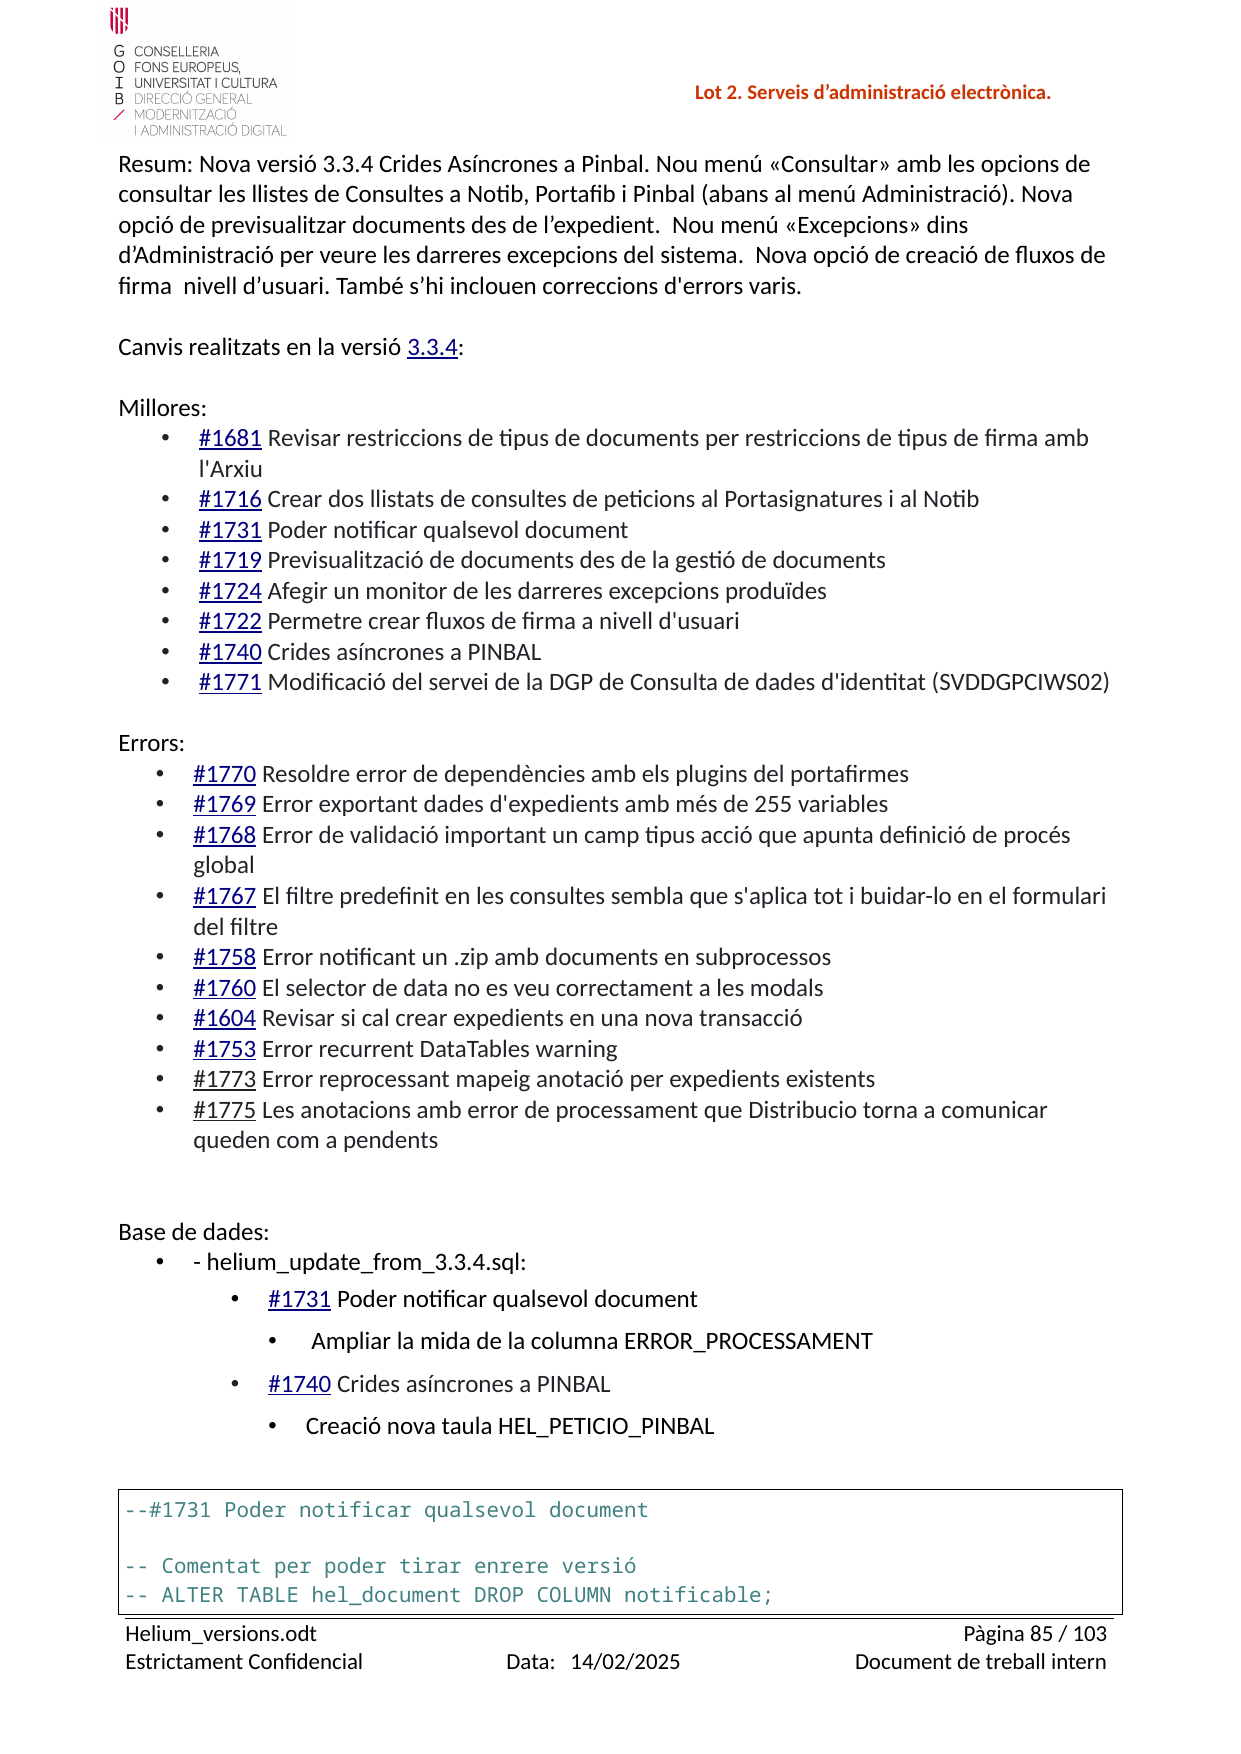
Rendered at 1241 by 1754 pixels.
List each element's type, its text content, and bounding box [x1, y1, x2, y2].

list #1731 Poder notificar qualsevol document [231, 1283, 1122, 1313]
text Millores: [118, 392, 1122, 422]
table_header --#1731 Poder notificar qualsevol document -- Comentat per poder tirar enrere versió -- ALTER TABLE hel_document DROP COLUMN notificable; [119, 1490, 1122, 1614]
list #1760 El selector de data no es veu correctament a les modals [156, 972, 1122, 1002]
list #1740 Crides asíncrones a PINBAL [161, 636, 1122, 667]
list #1724 Afegir un monitor de les darreres excepcions produïdes [161, 575, 1122, 606]
list #1758 Error notificant un .zip amb documents en subprocessos [156, 941, 1122, 972]
picture [100, 0, 297, 144]
text Canvis realitzats en la versió 3.3.4: [118, 331, 1122, 361]
list #1604 Revisar si cal crear expedients en una nova transacció [156, 1002, 1122, 1033]
list #1740 Crides asíncrones a PINBAL [231, 1368, 1122, 1398]
list #1767 El filtre predefinit en les consultes sembla que s'aplica tot i buidar-lo en el formulari del filtre [156, 880, 1122, 941]
list #1753 Error recurrent DataTables warning [156, 1033, 1122, 1063]
list #1722 Permetre crear fluxos de firma a nivell d'usuari [161, 606, 1122, 636]
list #1775 Les anotacions amb error de processament que Distribucio torna a comunicar queden com a pendents [156, 1094, 1122, 1155]
list #1719 Previsualització de documents des de la gestió de documents [161, 544, 1122, 575]
text Resum: Nova versió 3.3.4 Crides Asíncrones a Pinbal. Nou menú «Consultar» amb les opcions de consultar les llistes de Consultes a Notib, Portafib i Pinbal (abans al menú Administració). Nova opció de previsualitzar documents des de l’expedient. Nou menú «Excepcions» dins d’Administració per veure les darreres excepcions del sistema. Nova opció de creació de fluxos de firma nivell d’usuari. També s’hi inclouen correccions d'errors varis. [118, 148, 1122, 300]
list #1716 Crear dos llistats de consultes de peticions al Portasignatures i al Notib [161, 483, 1122, 514]
list #1731 Poder notificar qualsevol document [161, 514, 1122, 544]
list #1768 Error de validació important un camp tipus acció que apunta definició de procés global [156, 819, 1122, 880]
list Creació nova taula HEL_PETICIO_PINBAL [268, 1410, 1122, 1441]
list #1770 Resoldre error de dependències amb els plugins del portafirmes [156, 758, 1122, 789]
list - helium_update_from_3.3.4.sql: [156, 1246, 1122, 1277]
list #1681 Revisar restriccions de tipus de documents per restriccions de tipus de firma amb l'Arxiu [161, 422, 1122, 483]
text Errors: [118, 728, 1122, 758]
list #1773 Error reprocessant mapeig anotació per expedients existents [156, 1063, 1122, 1094]
text Base de dades: [118, 1216, 1122, 1246]
list #1771 Modificació del servei de la DGP de Consulta de dades d'identitat (SVDDGPCIWS02) [161, 667, 1122, 697]
list #1769 Error exportant dades d'expedients amb més de 255 variables [156, 789, 1122, 819]
list Ampliar la mida de la columna ERROR_PROCESSAMENT [268, 1325, 1122, 1356]
